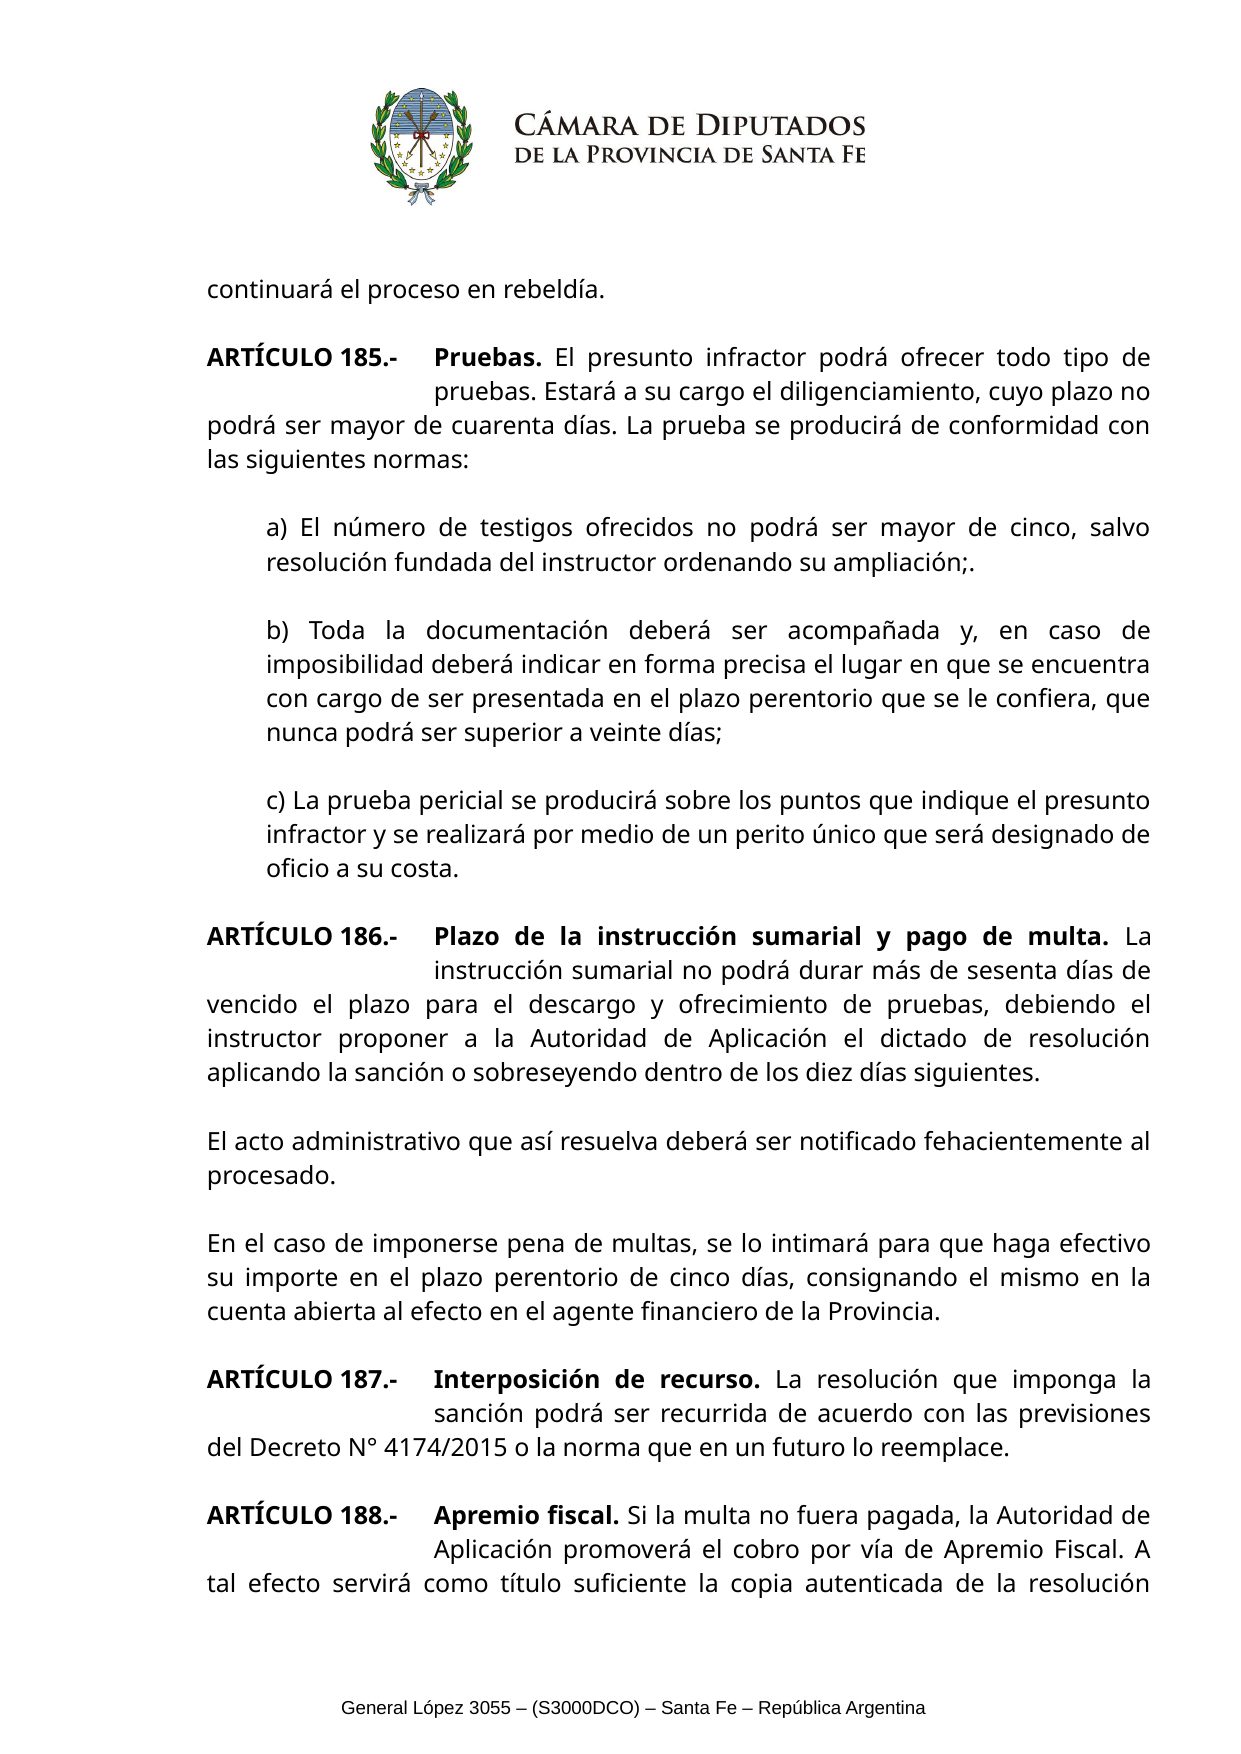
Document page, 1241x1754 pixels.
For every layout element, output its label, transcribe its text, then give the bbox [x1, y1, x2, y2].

text Pruebas. El presunto infractor podrá ofrecer todo tipo de pruebas. Estará a su cargo el diligenciamiento, cuyo plazo no podrá ser mayor de cuarenta días. La prueba se producirá de conformidad con las siguientes normas: [207, 340, 1152, 476]
table_header ARTÍCULO 188.- [207, 1498, 433, 1548]
text continuará el proceso en rebeldía. [207, 272, 1152, 306]
text c) La prueba pericial se producirá sobre los puntos que indique el presunto infractor y se realizará por medio de un perito único que será designado de oficio a su costa. [266, 783, 1152, 885]
text En el caso de imponerse pena de multas, se lo intimará para que haga efectivo su importe en el plazo perentorio de cinco días, consignando el mismo en la cuenta abierta al efecto en el agente financiero de la Provincia. [207, 1225, 1152, 1328]
table_header ARTÍCULO 187.- [207, 1362, 433, 1412]
text Plazo de la instrucción sumarial y pago de multa. La instrucción sumarial no podrá durar más de sesenta días de vencido el plazo para el descargo y ofrecimiento de pruebas, debiendo el instructor proponer a la Autoridad de Aplicación el dictado de resolución aplicando la sanción o sobreseyendo dentro de los diez días siguientes. [207, 919, 1152, 1089]
table_header ARTÍCULO 185.- [207, 340, 433, 390]
text b) Toda la documentación deberá ser acompañada y, en caso de imposibilidad deberá indicar en forma precisa el lugar en que se encuentra con cargo de ser presentada en el plazo perentorio que se le confiera, que nunca podrá ser superior a veinte días; [266, 612, 1152, 748]
text El acto administrativo que así resuelva deberá ser notificado fehacientemente al procesado. [207, 1123, 1152, 1191]
picture [370, 88, 866, 210]
text a) El número de testigos ofrecidos no podrá ser mayor de cinco, salvo resolución fundada del instructor ordenando su ampliación;. [266, 510, 1152, 578]
text Apremio fiscal. Si la multa no fuera pagada, la Autoridad de Aplicación promoverá el cobro por vía de Apremio Fiscal. A tal efecto servirá como título suficiente la copia autenticada de la resolución [207, 1498, 1152, 1600]
table_header ARTÍCULO 186.- [207, 919, 433, 969]
text Interposición de recurso. La resolución que imponga la sanción podrá ser recurrida de acuerdo con las previsiones del Decreto N° 4174/2015 o la norma que en un futuro lo reemplace. [207, 1362, 1152, 1464]
